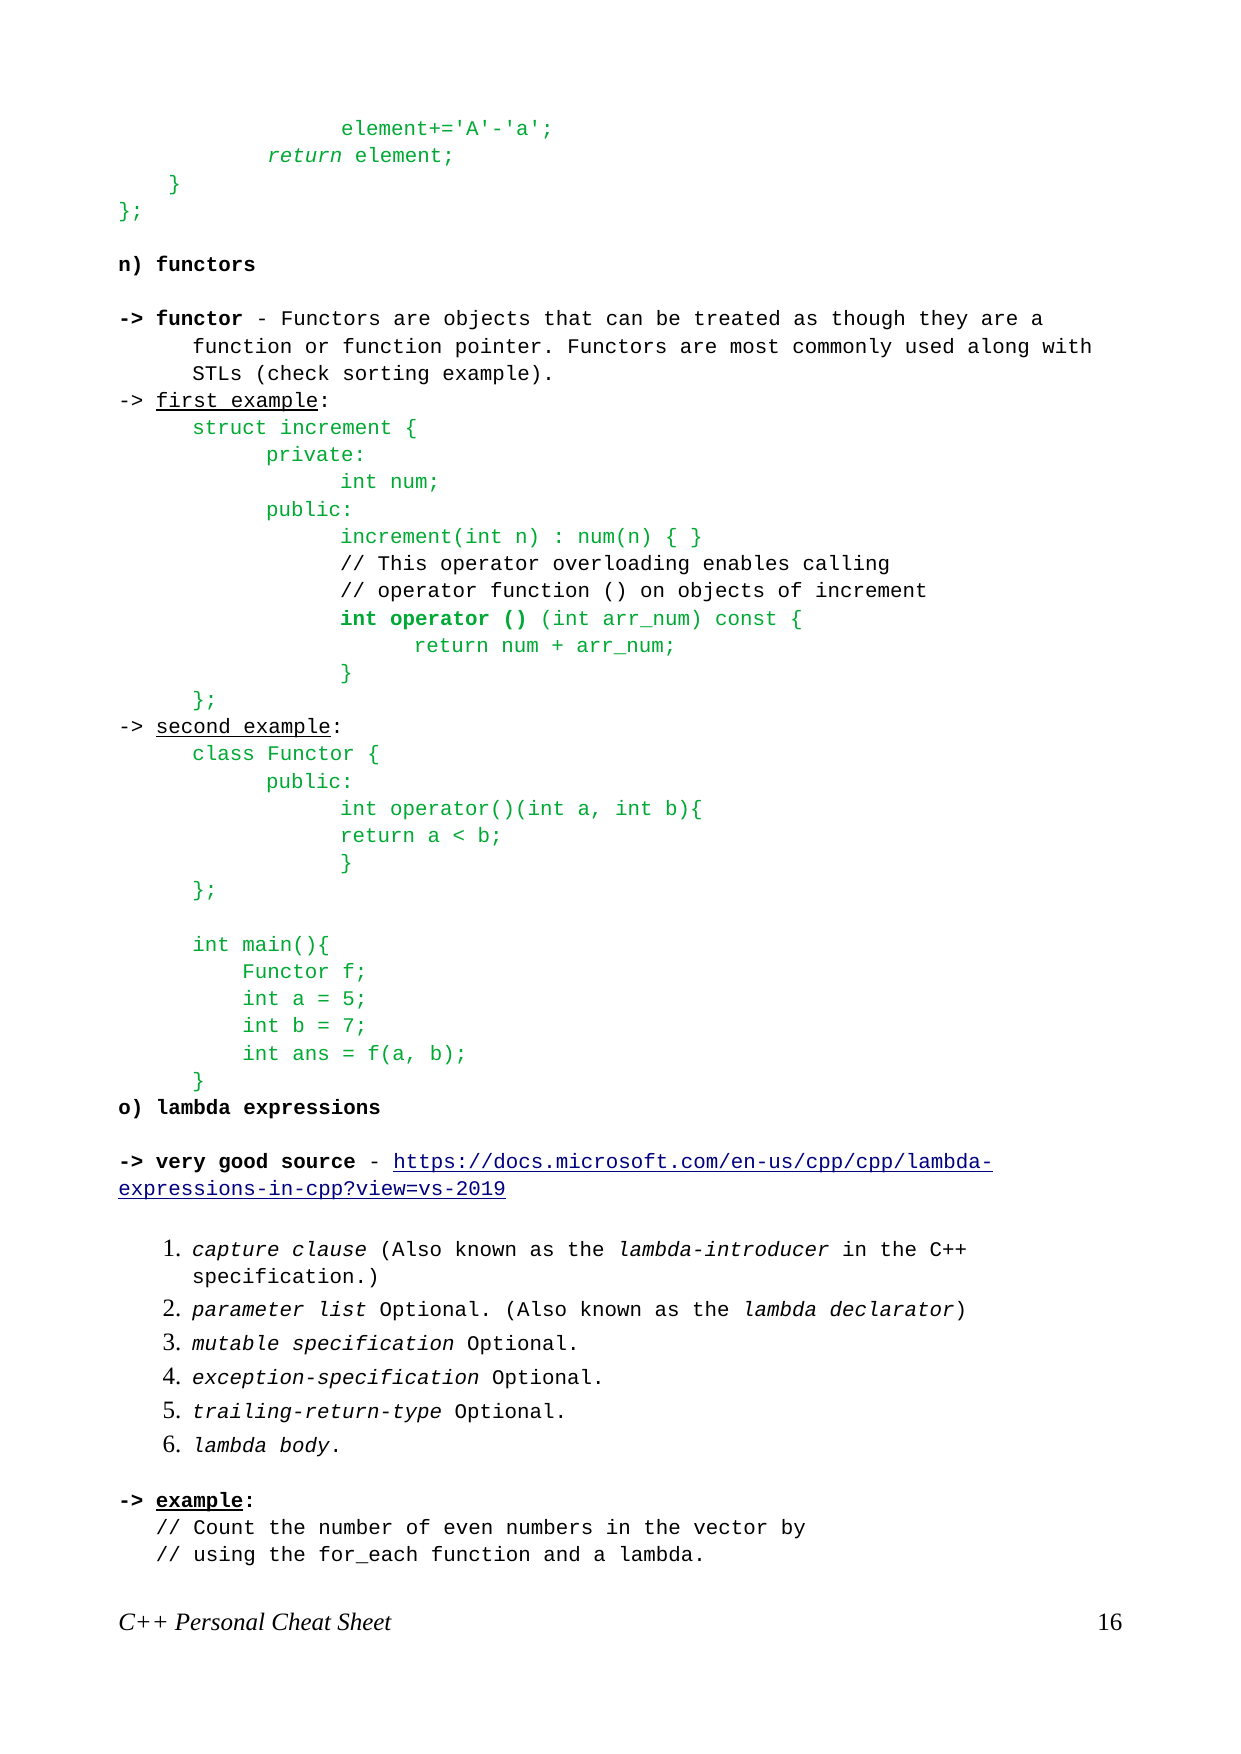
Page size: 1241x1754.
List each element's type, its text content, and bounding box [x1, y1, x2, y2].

text }; [118, 200, 1122, 223]
list parameter list Optional. (Also known as the lambda declarator) [162, 1293, 1122, 1323]
text } [118, 172, 1122, 196]
text -> functor - Functors are objects that can be treated as though they are a function or function pointer. Functors are most commonly used along with STLs (check sorting example). [118, 308, 1122, 386]
text // This operator overloading enables calling [118, 553, 1122, 577]
text }; [118, 879, 1122, 903]
text // using the for_each function and a lambda. [118, 1544, 1122, 1568]
text return element; [118, 145, 1122, 169]
text } [118, 1070, 1122, 1093]
text int a = 5; [118, 988, 1122, 1012]
text -> second example: [118, 716, 1122, 740]
list capture clause (Also known as the lambda-introducer in the C++ specification.) [162, 1233, 1122, 1289]
list trailing-return-type Optional. [162, 1395, 1122, 1424]
text int main(){ [118, 934, 1122, 957]
text } [118, 662, 1122, 686]
text -> very good source - https://docs.microsoft.com/en-us/cpp/cpp/lambda-expressions-in-cpp?view=vs-2019 [118, 1151, 1122, 1202]
text int num; [118, 472, 1122, 495]
text o) lambda expressions [118, 1097, 1122, 1121]
text return num + arr_num; [118, 635, 1122, 658]
text int b = 7; [118, 1015, 1122, 1039]
list lambda body. [162, 1429, 1122, 1458]
text return a < b; [118, 825, 1122, 849]
text // Count the number of even numbers in the vector by [118, 1517, 1122, 1541]
text // operator function () on objects of increment [118, 580, 1122, 604]
text int operator()(int a, int b){ [118, 798, 1122, 821]
text } [118, 852, 1122, 876]
text increment(int n) : num(n) { } [118, 526, 1122, 549]
text }; [118, 689, 1122, 713]
text Functor f; [118, 961, 1122, 984]
text public: [118, 499, 1122, 522]
text int operator () (int arr_num) const { [118, 607, 1122, 631]
text private: [118, 444, 1122, 468]
text element+='A'-'a'; [118, 118, 1122, 142]
text int ans = f(a, b); [118, 1042, 1122, 1066]
text class Functor { [118, 743, 1122, 767]
text -> example: [118, 1490, 1122, 1514]
list exception-specification Optional. [162, 1361, 1122, 1391]
text n) functors [118, 254, 1122, 278]
text -> first example: [118, 390, 1122, 414]
text struct increment { [118, 417, 1122, 441]
text public: [118, 771, 1122, 794]
list mutable specification Optional. [162, 1327, 1122, 1357]
